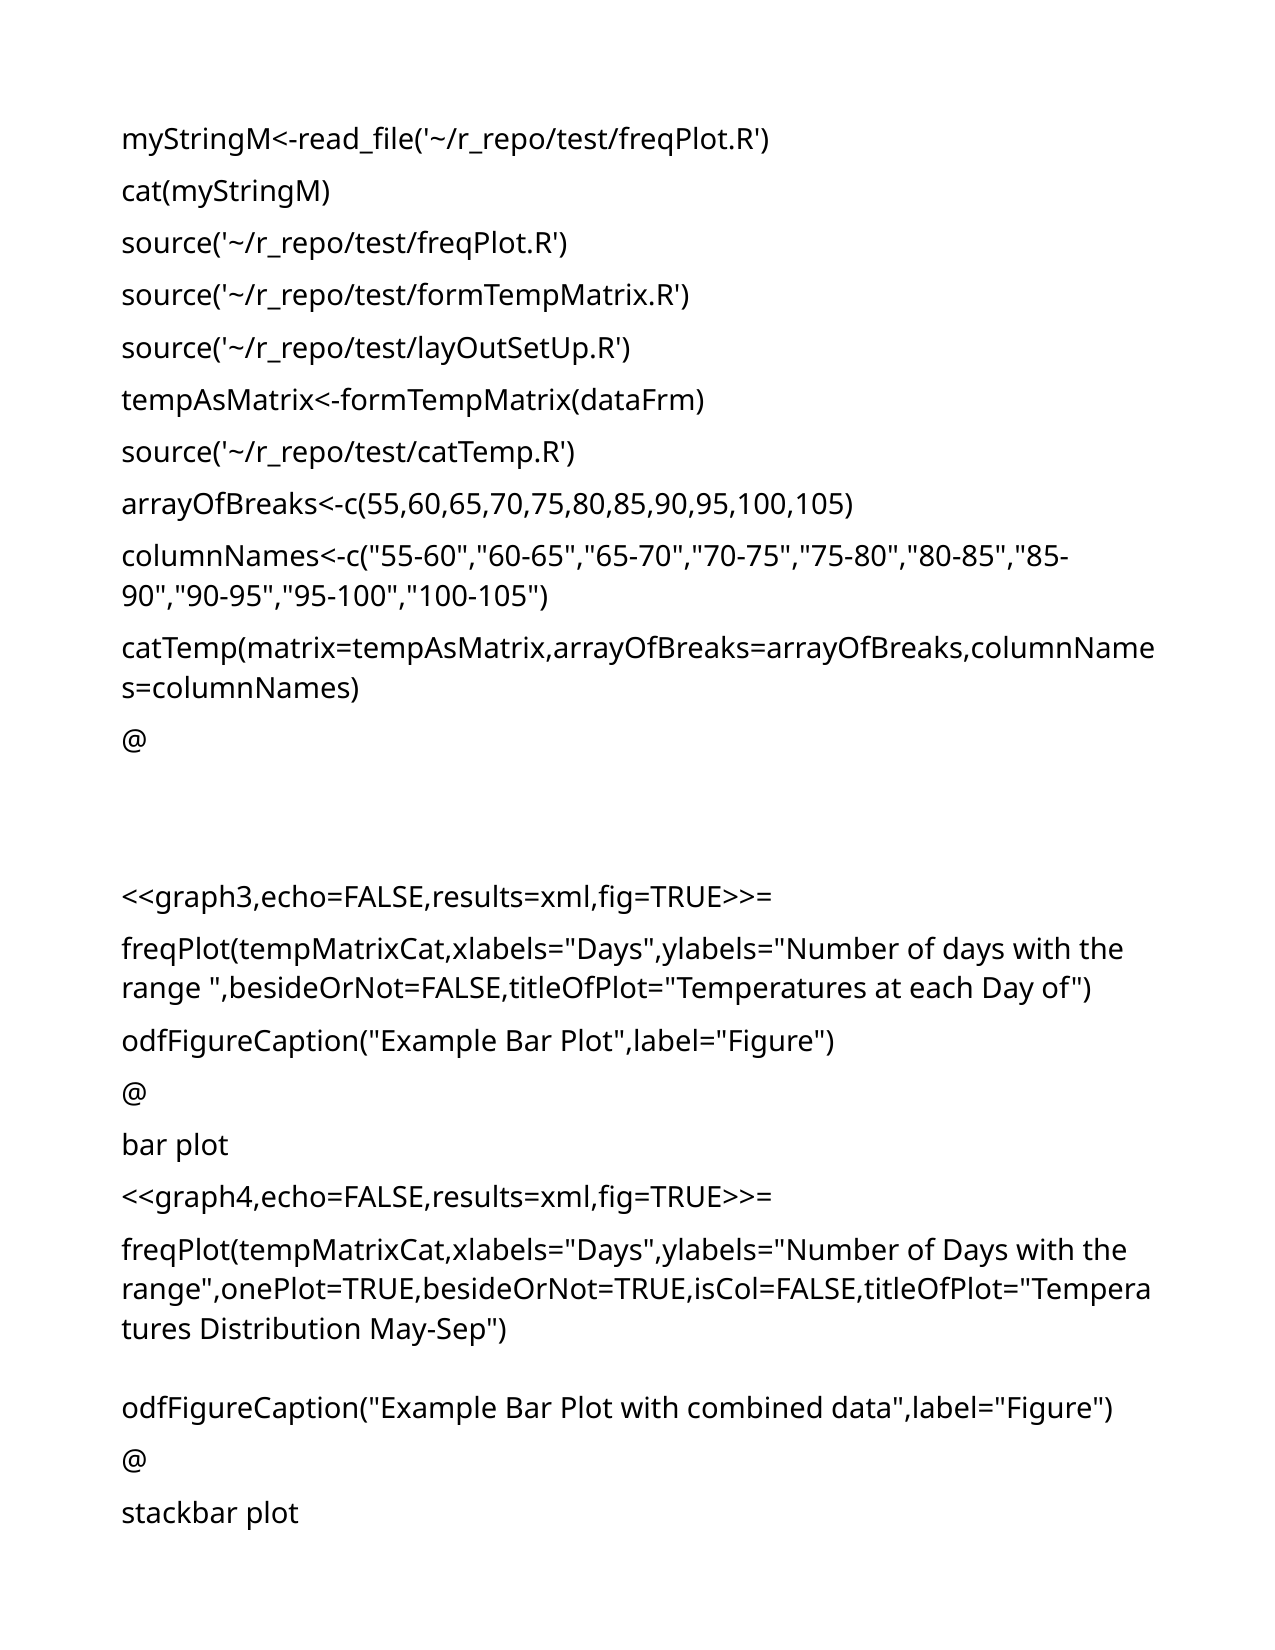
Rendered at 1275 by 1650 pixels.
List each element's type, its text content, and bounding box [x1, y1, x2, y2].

text source('~/r_repo/test/layOutSetUp.R') [121, 327, 1158, 367]
text odfFigureCaption("Example Bar Plot with combined data",label="Figure") [121, 1387, 1158, 1427]
text bar plot [121, 1124, 1158, 1164]
text stackbar plot [121, 1492, 1158, 1532]
text source('~/r_repo/test/catTemp.R') [121, 431, 1158, 471]
text tempAsMatrix<-formTempMatrix(dataFrm) [121, 379, 1158, 419]
text odfFigureCaption("Example Bar Plot",label="Figure") [121, 1020, 1158, 1060]
text cat(myStringM) [121, 170, 1158, 210]
text freqPlot(tempMatrixCat,xlabels="Days",ylabels="Number of Days with the range",onePlot=TRUE,besideOrNot=TRUE,isCol=FALSE,titleOfPlot="Temperatures Distribution May-Sep") [121, 1229, 1158, 1348]
text freqPlot(tempMatrixCat,xlabels="Days",ylabels="Number of days with the range ",besideOrNot=FALSE,titleOfPlot="Temperatures at each Day of") [121, 928, 1158, 1007]
text @ [121, 719, 1158, 759]
text source('~/r_repo/test/formTempMatrix.R') [121, 275, 1158, 314]
text catTemp(matrix=tempAsMatrix,arrayOfBreaks=arrayOfBreaks,columnNames=columnNames) [121, 627, 1158, 707]
text columnNames<-c("55-60","60-65","65-70","70-75","75-80","80-85","85-90","90-95","95-100","100-105") [121, 536, 1158, 615]
text arrayOfBreaks<-c(55,60,65,70,75,80,85,90,95,100,105) [121, 483, 1158, 523]
text myStringM<-read_file('~/r_repo/test/freqPlot.R') [121, 118, 1158, 158]
text @ [121, 1072, 1158, 1112]
text source('~/r_repo/test/freqPlot.R') [121, 222, 1158, 262]
text <<graph4,echo=FALSE,results=xml,fig=TRUE>>= [121, 1177, 1158, 1216]
text <<graph3,echo=FALSE,results=xml,fig=TRUE>>= [121, 876, 1158, 916]
text @ [121, 1440, 1158, 1479]
